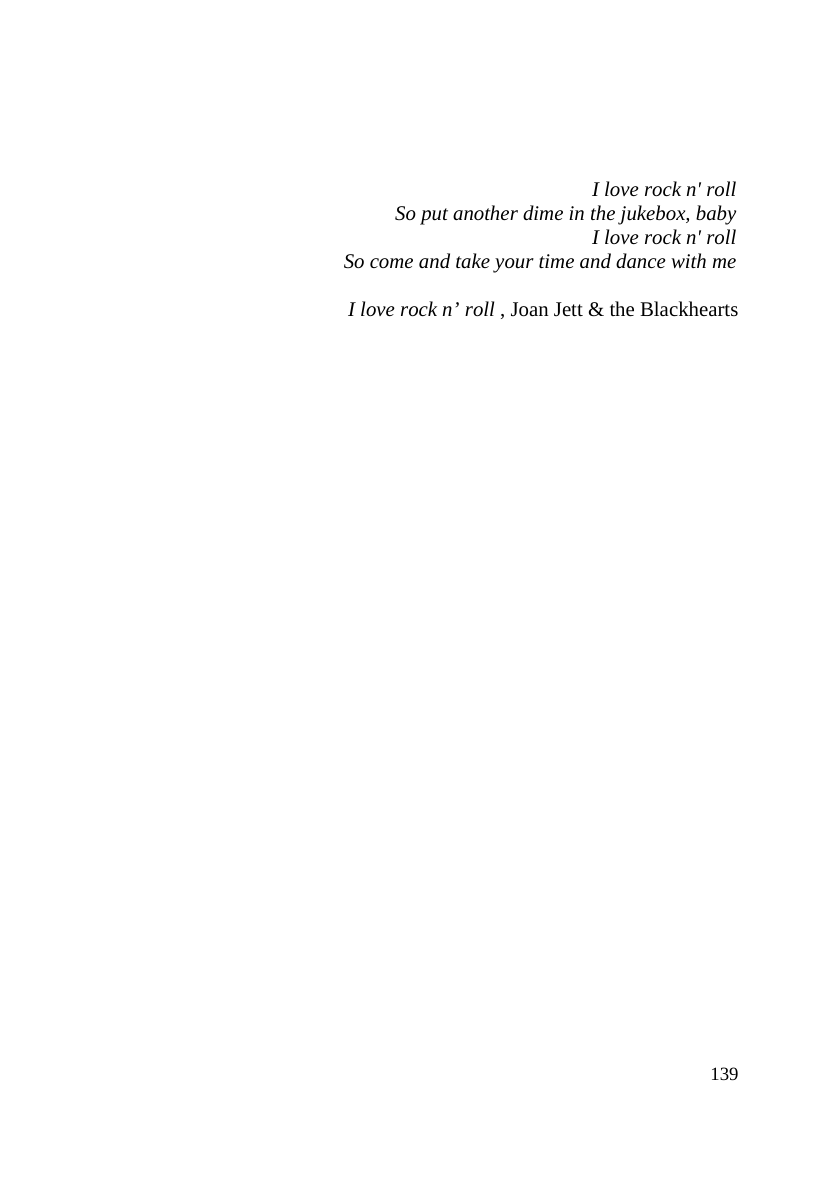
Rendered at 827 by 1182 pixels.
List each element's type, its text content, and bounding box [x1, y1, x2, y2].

text I love rock n' roll [88, 177, 738, 201]
text I love rock n’ roll , Joan Jett & the Blackhearts [88, 297, 738, 321]
text I love rock n' roll [88, 225, 738, 249]
text So put another dime in the jukebox, baby [88, 201, 738, 225]
text So come and take your time and dance with me [88, 249, 738, 273]
